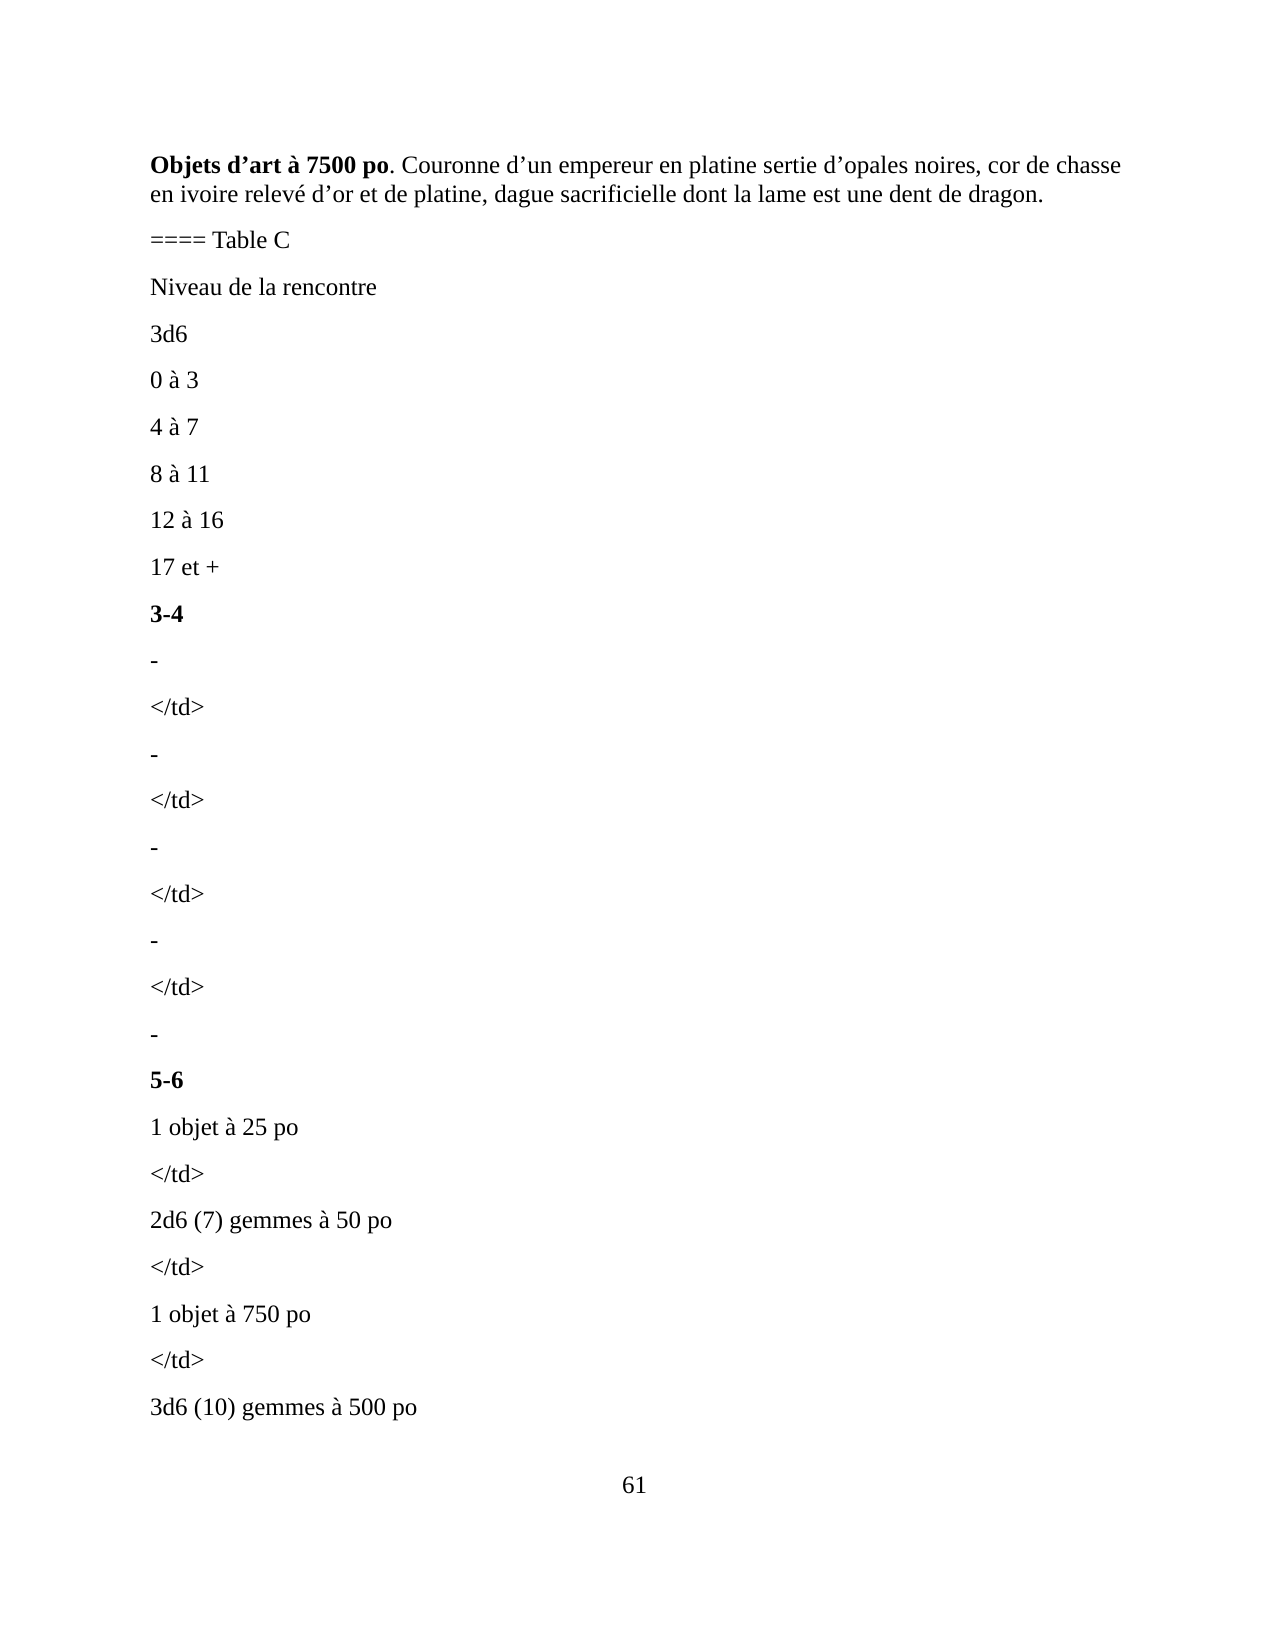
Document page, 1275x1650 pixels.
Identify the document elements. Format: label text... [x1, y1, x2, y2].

text </td> [150, 1159, 1125, 1187]
text 5-6 [150, 1065, 1125, 1094]
text Objets d’art à 7500 po. Couronne d’un empereur en platine sertie d’opales noires, cor de chasse en ivoire relevé d’or et de platine, dague sacrificielle dont la lame est une dent de dragon. [150, 150, 1125, 207]
text - [150, 925, 1125, 954]
text 17 et + [150, 552, 1125, 581]
text ==== Table C [150, 225, 1125, 254]
text - [150, 832, 1125, 861]
text 2d6 (7) gemmes à 50 po [150, 1205, 1125, 1234]
text 3d6 (10) gemmes à 500 po [150, 1392, 1125, 1421]
text </td> [150, 972, 1125, 1001]
text 12 à 16 [150, 505, 1125, 534]
text </td> [150, 879, 1125, 907]
text 3-4 [150, 599, 1125, 627]
text </td> [150, 692, 1125, 721]
text 0 à 3 [150, 365, 1125, 394]
text 8 à 11 [150, 459, 1125, 487]
text - [150, 1019, 1125, 1047]
text - [150, 645, 1125, 674]
text </td> [150, 785, 1125, 814]
text 1 objet à 25 po [150, 1112, 1125, 1141]
text - [150, 739, 1125, 767]
text </td> [150, 1252, 1125, 1281]
text Niveau de la rencontre [150, 272, 1125, 301]
text 3d6 [150, 319, 1125, 347]
text </td> [150, 1345, 1125, 1374]
text 1 objet à 750 po [150, 1299, 1125, 1327]
text 4 à 7 [150, 412, 1125, 441]
